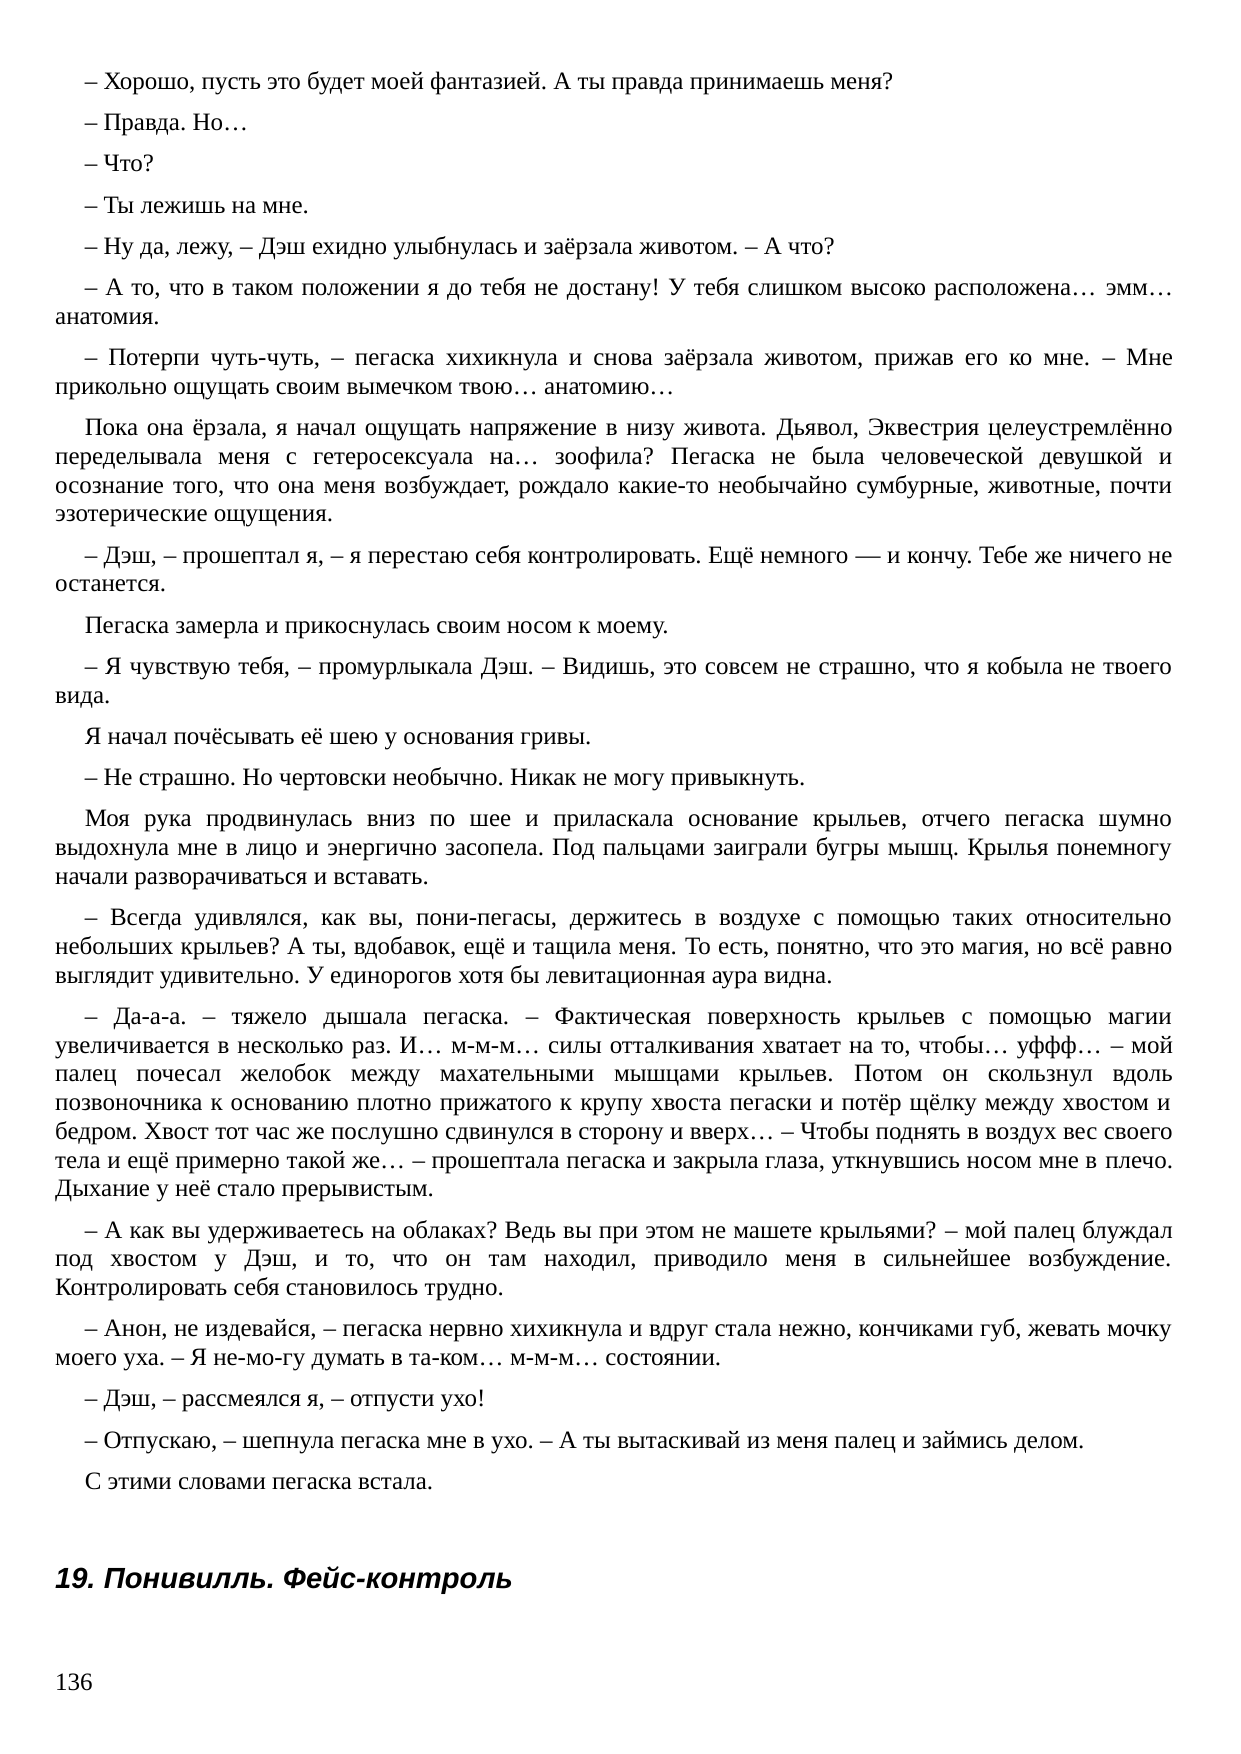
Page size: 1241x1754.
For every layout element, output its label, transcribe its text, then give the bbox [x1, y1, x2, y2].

text С этими словами пегаска встала. [55, 1466, 1173, 1495]
text – Ты лежишь на мне. [55, 190, 1173, 218]
text – Анон, не издевайся, – пегаска нервно хихикнула и вдруг стала нежно, кончиками губ, жевать мочку моего уха. – Я не-мо-гу думать в та-ком… м-м-м… состоянии. [55, 1313, 1173, 1371]
text – Дэш, – прошептал я, – я перестаю себя контролировать. Ещё немного — и кончу. Тебе же ничего не останется. [55, 540, 1173, 597]
text – Хорошо, пусть это будет моей фантазией. А ты правда принимаешь меня? [55, 66, 1173, 95]
text – Ну да, лежу, – Дэш ехидно улыбнулась и заёрзала животом. – А что? [55, 231, 1173, 260]
text Я начал почёсывать её шею у основания гривы. [55, 721, 1173, 750]
text – А как вы удерживаетесь на облаках? Ведь вы при этом не машете крыльями? – мой палец блуждал под хвостом у Дэш, и то, что он там находил, приводило меня в сильнейшее возбуждение. Контролировать себя становилось трудно. [55, 1215, 1173, 1301]
text – Правда. Но… [55, 107, 1173, 136]
text – Не страшно. Но чертовски необычно. Никак не могу привыкнуть. [55, 762, 1173, 791]
text – Да-а-а. – тяжело дышала пегаска. – Фактическая поверхность крыльев с помощью магии увеличивается в несколько раз. И… м-м-м… силы отталкивания хватает на то, чтобы… уффф… – мой палец почесал желобок между махательными мышцами крыльев. Потом он скользнул вдоль позвоночника к основанию плотно прижатого к крупу хвоста пегаски и потёр щёлку между хвостом и бедром. Хвост тот час же послушно сдвинулся в сторону и вверх… – Чтобы поднять в воздух вес своего тела и ещё примерно такой же… – прошептала пегаска и закрыла глаза, уткнувшись носом мне в плечо. Дыхание у неё стало прерывистым. [55, 1001, 1173, 1202]
text – А то, что в таком положении я до тебя не достану! У тебя слишком высоко расположена… эмм… анатомия. [55, 272, 1173, 330]
text Моя рука продвинулась вниз по шее и приласкала основание крыльев, отчего пегаска шумно выдохнула мне в лицо и энергично засопела. Под пальцами заиграли бугры мышц. Крылья понемногу начали разворачиваться и вставать. [55, 803, 1173, 890]
text – Я чувствую тебя, – промурлыкала Дэш. – Видишь, это совсем не страшно, что я кобыла не твоего вида. [55, 651, 1173, 708]
text – Всегда удивлялся, как вы, пони-пегасы, держитесь в воздухе с помощью таких относительно небольших крыльев? А ты, вдобавок, ещё и тащила меня. То есть, понятно, что это магия, но всё равно выглядит удивительно. У единорогов хотя бы левитационная аура видна. [55, 902, 1173, 988]
text – Дэш, – рассмеялся я, – отпусти ухо! [55, 1383, 1173, 1412]
subtitle 19. Понивилль. Фейс-контроль [55, 1561, 1173, 1594]
text Пегаска замерла и прикоснулась своим носом к моему. [55, 610, 1173, 638]
text Пока она ёрзала, я начал ощущать напряжение в низу живота. Дьявол, Эквестрия целеустремлённо переделывала меня с гетеросексуала на… зоофила? Пегаска не была человеческой девушкой и осознание того, что она меня возбуждает, рождало какие-то необычайно сумбурные, животные, почти эзотерические ощущения. [55, 412, 1173, 527]
text – Потерпи чуть-чуть, – пегаска хихикнула и снова заёрзала животом, прижав его ко мне. – Мне прикольно ощущать своим вымечком твою… анатомию… [55, 342, 1173, 400]
text – Отпускаю, – шепнула пегаска мне в ухо. – А ты вытаскивай из меня палец и займись делом. [55, 1425, 1173, 1453]
text – Что? [55, 148, 1173, 177]
